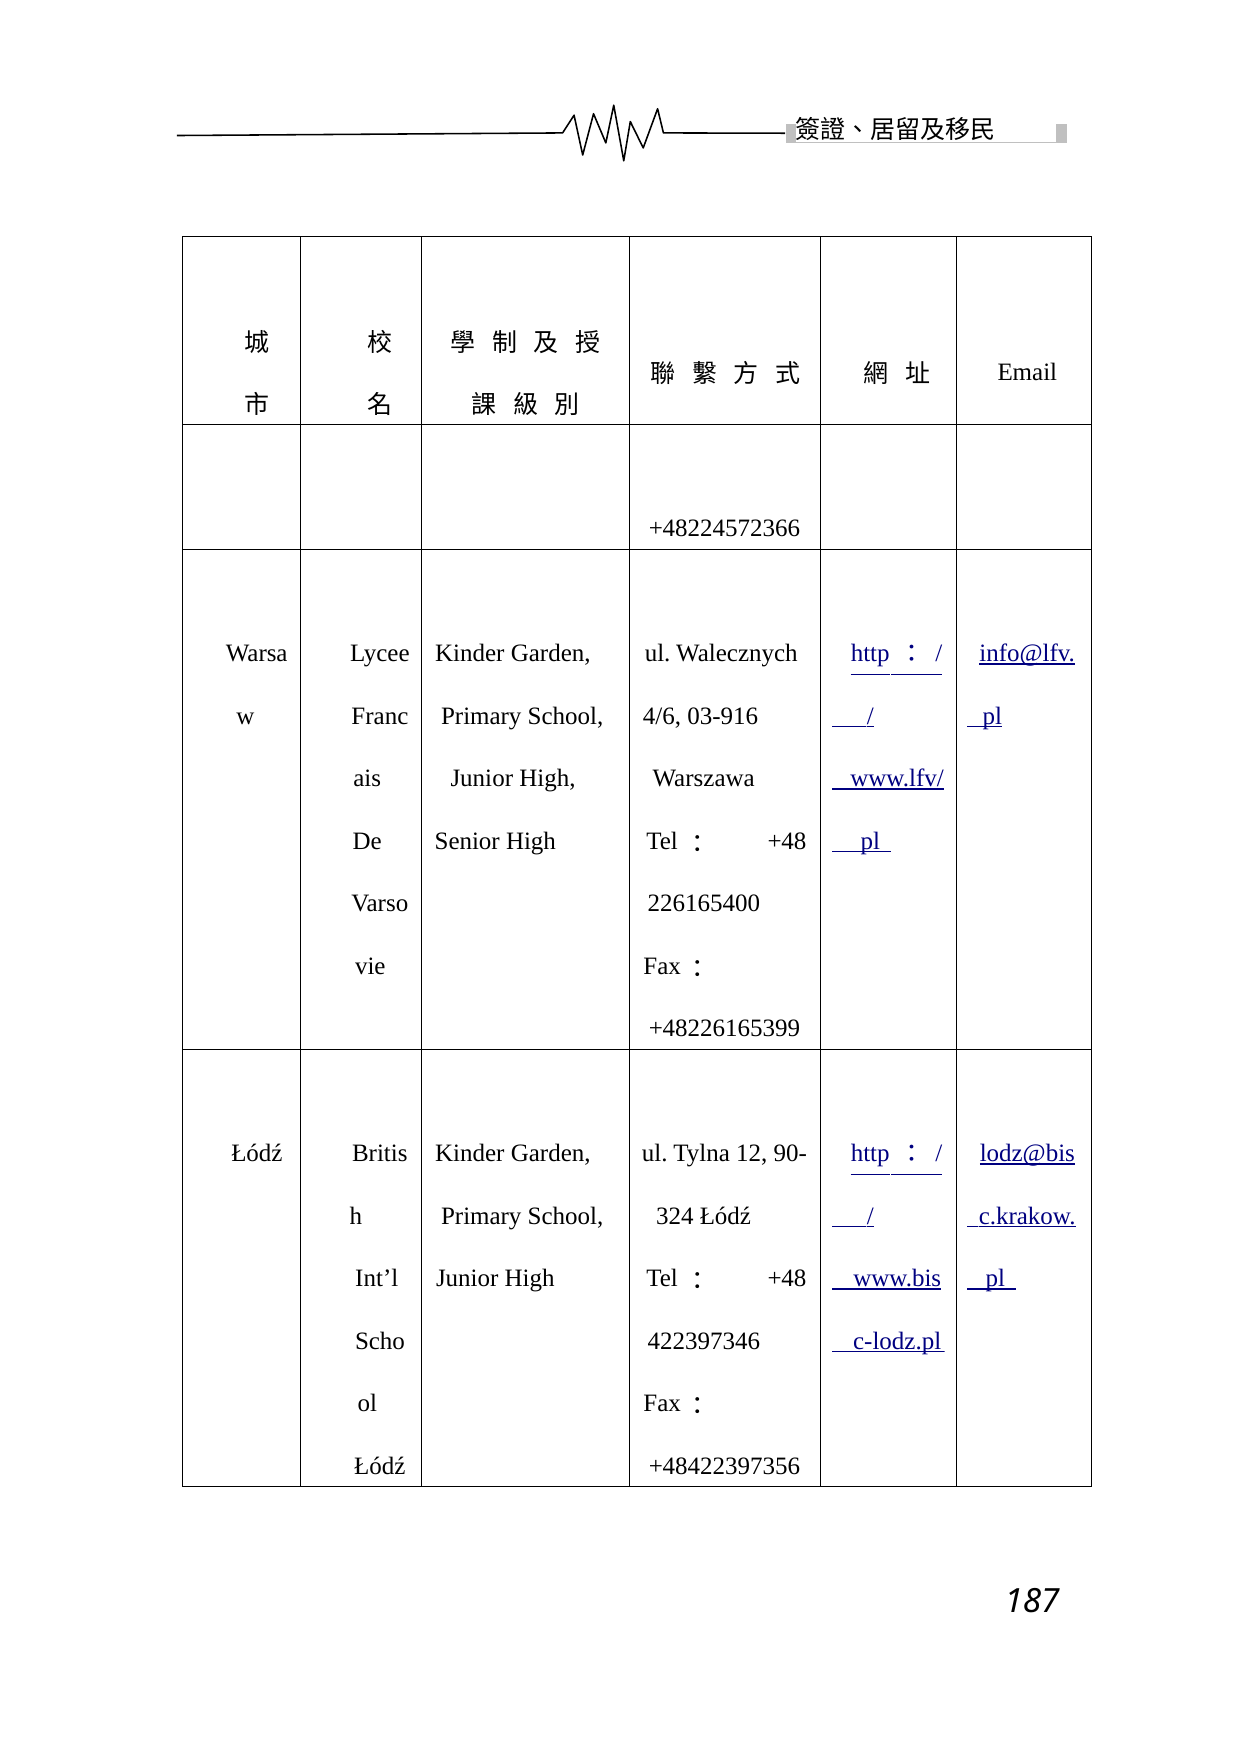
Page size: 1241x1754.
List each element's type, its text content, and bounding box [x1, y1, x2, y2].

table_cell British Int’l School Łódź [301, 1050, 421, 1486]
table_cell lodz@bisc.krakow.pl [957, 1050, 1091, 1486]
table_cell [821, 425, 956, 549]
table_cell ul. Tylna 12, 90-324 Łódź Tel： +48 422397346 Fax： +48422397356 [630, 1050, 820, 1486]
table_cell ul. Walecznych 4/6, 03-916 Warszawa Tel： +48 226165400 Fax： +48226165399 [630, 550, 820, 1049]
table_cell [422, 425, 629, 549]
table_cell [957, 425, 1091, 549]
table_cell Kinder Garden, Primary School, Junior High, Senior High [422, 550, 629, 1049]
table_header 聯繫方式 [630, 237, 820, 424]
table_cell +48224572366 [630, 425, 820, 549]
table_cell Łódź [183, 1050, 300, 1486]
table_header Email [957, 237, 1091, 424]
table_header 校名 [301, 237, 421, 424]
table_cell [301, 425, 421, 549]
table_header 城市 [183, 237, 300, 424]
table_cell http：//www.lfv/pl [821, 550, 956, 1049]
table_cell [183, 425, 300, 549]
table_header 網址 [821, 237, 956, 424]
table_cell info@lfv.pl [957, 550, 1091, 1049]
table_cell http：//www.bisc-lodz.pl [821, 1050, 956, 1486]
table_header 學制及授課級別 [422, 237, 629, 424]
table_cell Lycee Francais De Varsovie [301, 550, 421, 1049]
table_cell Warsaw [183, 550, 300, 1049]
table_cell Kinder Garden, Primary School, Junior High [422, 1050, 629, 1486]
